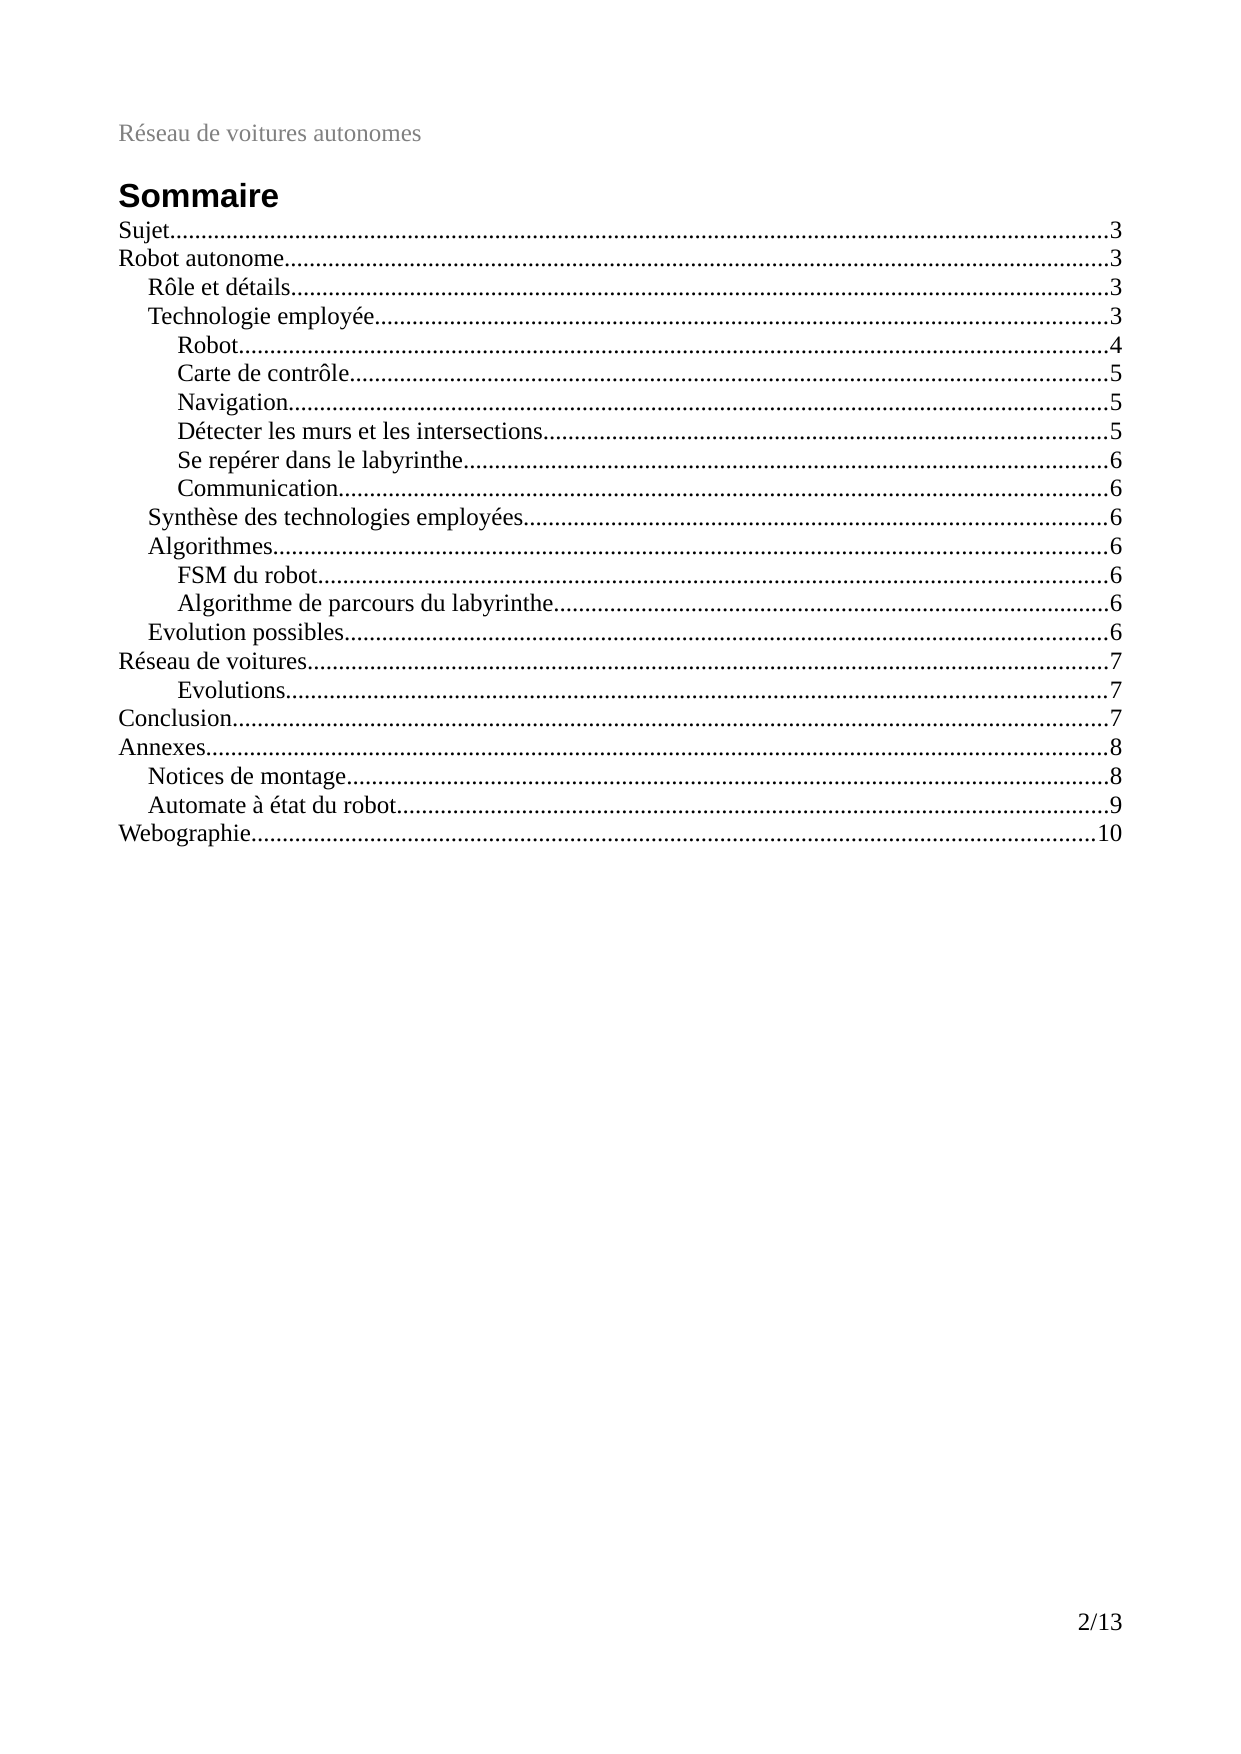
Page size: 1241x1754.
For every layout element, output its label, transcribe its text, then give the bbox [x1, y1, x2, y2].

text Algorithme de parcours du labyrinthe 6 [177, 588, 1122, 617]
text Robot 4 [177, 330, 1122, 358]
text Robot autonome 3 [118, 243, 1122, 272]
text Conclusion 7 [118, 703, 1122, 732]
text Détecter les murs et les intersections 5 [177, 416, 1122, 445]
text Automate à état du robot 9 [148, 790, 1122, 818]
text FSM du robot 6 [177, 560, 1122, 588]
text Annexes 8 [118, 732, 1122, 761]
text Webographie 10 [118, 818, 1122, 847]
text Communication 6 [177, 473, 1122, 502]
text Rôle et détails 3 [148, 272, 1122, 301]
text Réseau de voitures 7 [118, 646, 1122, 675]
text Navigation 5 [177, 387, 1122, 416]
text Se repérer dans le labyrinthe 6 [177, 445, 1122, 473]
text Technologie employée 3 [148, 301, 1122, 330]
text Sujet 3 [118, 215, 1122, 243]
text Synthèse des technologies employées 6 [148, 502, 1122, 531]
text Algorithmes 6 [148, 531, 1122, 560]
text Evolution possibles 6 [148, 617, 1122, 646]
subtitle Sommaire [118, 176, 1122, 215]
text Notices de montage 8 [148, 761, 1122, 790]
text Carte de contrôle 5 [177, 358, 1122, 387]
text Evolutions 7 [177, 675, 1122, 703]
